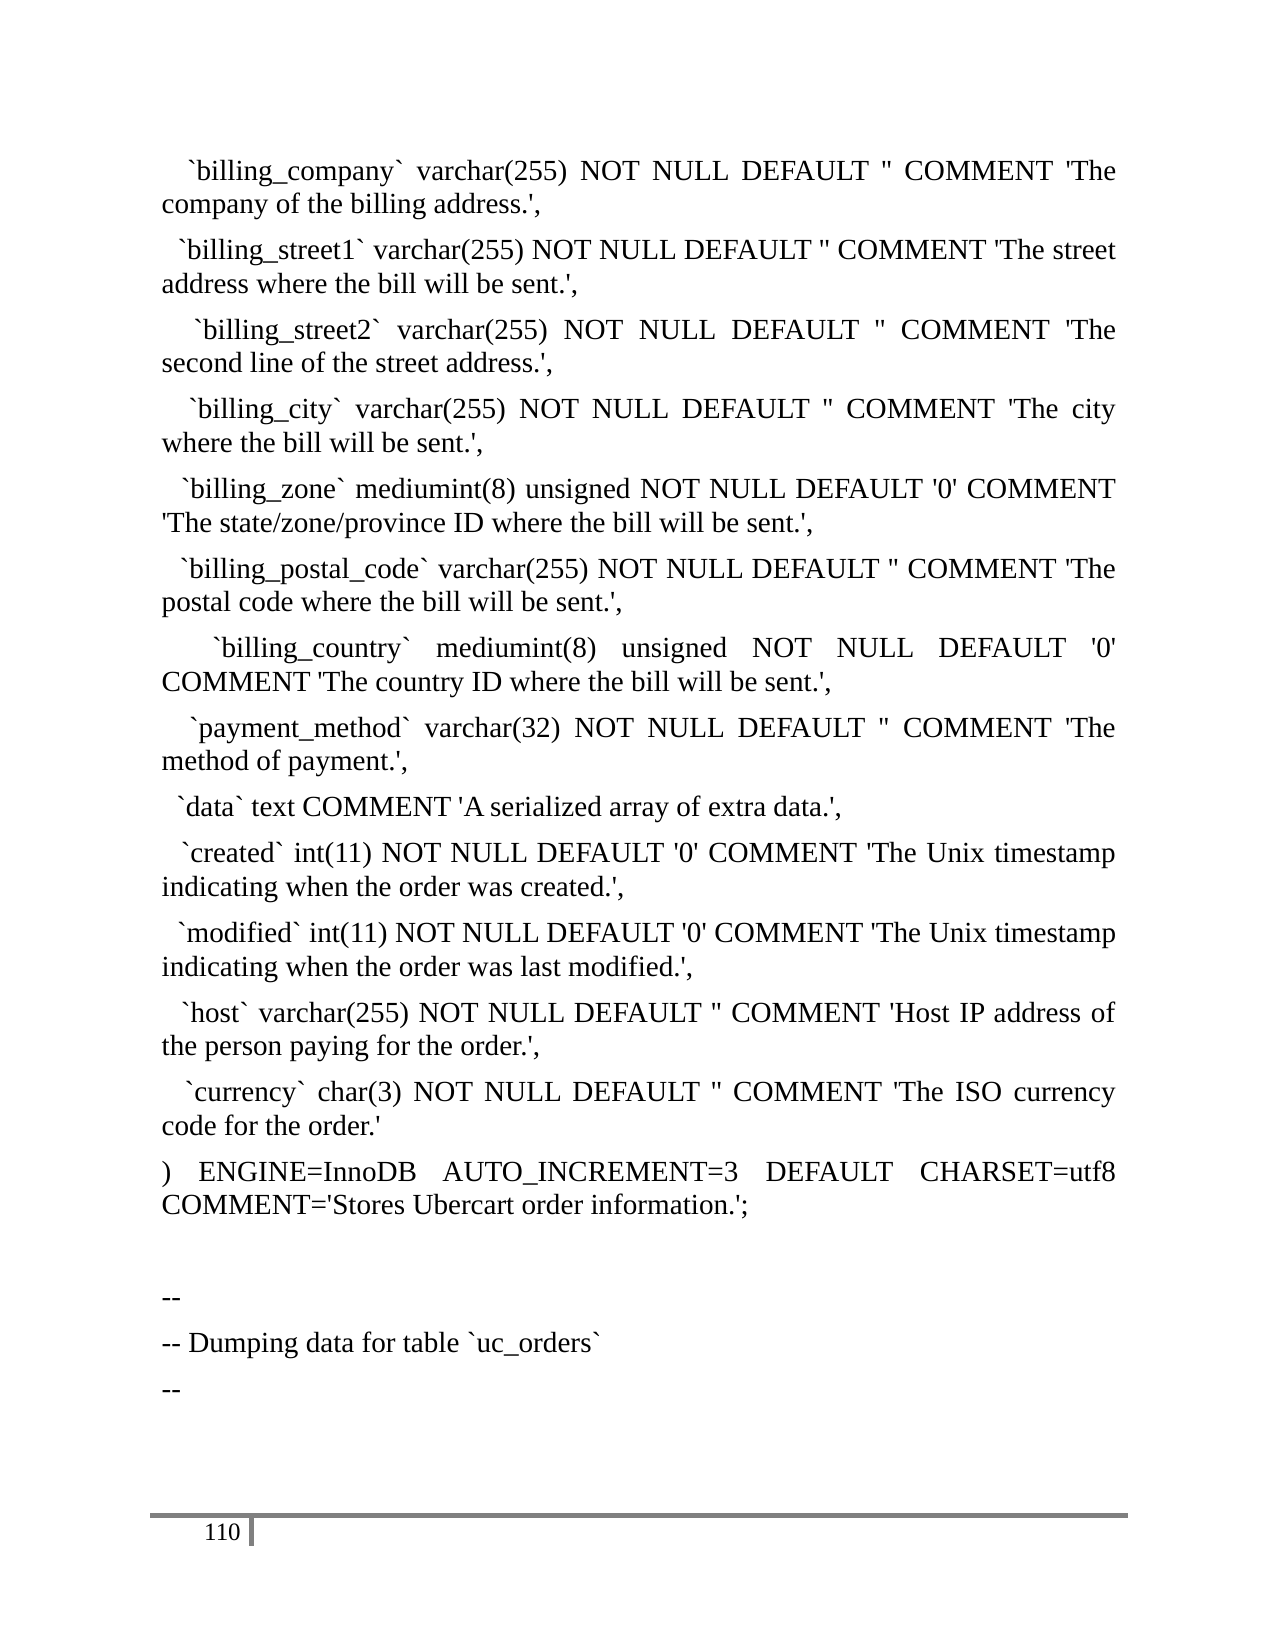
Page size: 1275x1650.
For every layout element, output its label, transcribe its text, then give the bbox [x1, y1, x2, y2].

text `billing_street1` varchar(255) NOT NULL DEFAULT '' COMMENT 'The street address where the bill will be sent.', [161, 232, 1117, 299]
text `created` int(11) NOT NULL DEFAULT '0' COMMENT 'The Unix timestamp indicating when the order was created.', [161, 836, 1117, 903]
text `billing_zone` mediumint(8) unsigned NOT NULL DEFAULT '0' COMMENT 'The state/zone/province ID where the bill will be sent.', [161, 471, 1117, 538]
text -- [161, 1372, 1117, 1405]
text `billing_country` mediumint(8) unsigned NOT NULL DEFAULT '0' COMMENT 'The country ID where the bill will be sent.', [161, 630, 1117, 697]
text ) ENGINE=InnoDB AUTO_INCREMENT=3 DEFAULT CHARSET=utf8 COMMENT='Stores Ubercart order information.'; [161, 1154, 1117, 1221]
text -- [161, 1279, 1117, 1313]
text `modified` int(11) NOT NULL DEFAULT '0' COMMENT 'The Unix timestamp indicating when the order was last modified.', [161, 915, 1117, 982]
text -- Dumping data for table `uc_orders` [161, 1326, 1117, 1359]
text `billing_postal_code` varchar(255) NOT NULL DEFAULT '' COMMENT 'The postal code where the bill will be sent.', [161, 551, 1117, 618]
text `billing_company` varchar(255) NOT NULL DEFAULT '' COMMENT 'The company of the billing address.', [161, 153, 1117, 220]
text `currency` char(3) NOT NULL DEFAULT '' COMMENT 'The ISO currency code for the order.' [161, 1074, 1117, 1141]
text `payment_method` varchar(32) NOT NULL DEFAULT '' COMMENT 'The method of payment.', [161, 710, 1117, 777]
text `billing_city` varchar(255) NOT NULL DEFAULT '' COMMENT 'The city where the bill will be sent.', [161, 392, 1117, 459]
text `data` text COMMENT 'A serialized array of extra data.', [161, 789, 1117, 823]
text `billing_street2` varchar(255) NOT NULL DEFAULT '' COMMENT 'The second line of the street address.', [161, 312, 1117, 379]
text `host` varchar(255) NOT NULL DEFAULT '' COMMENT 'Host IP address of the person paying for the order.', [161, 995, 1117, 1062]
